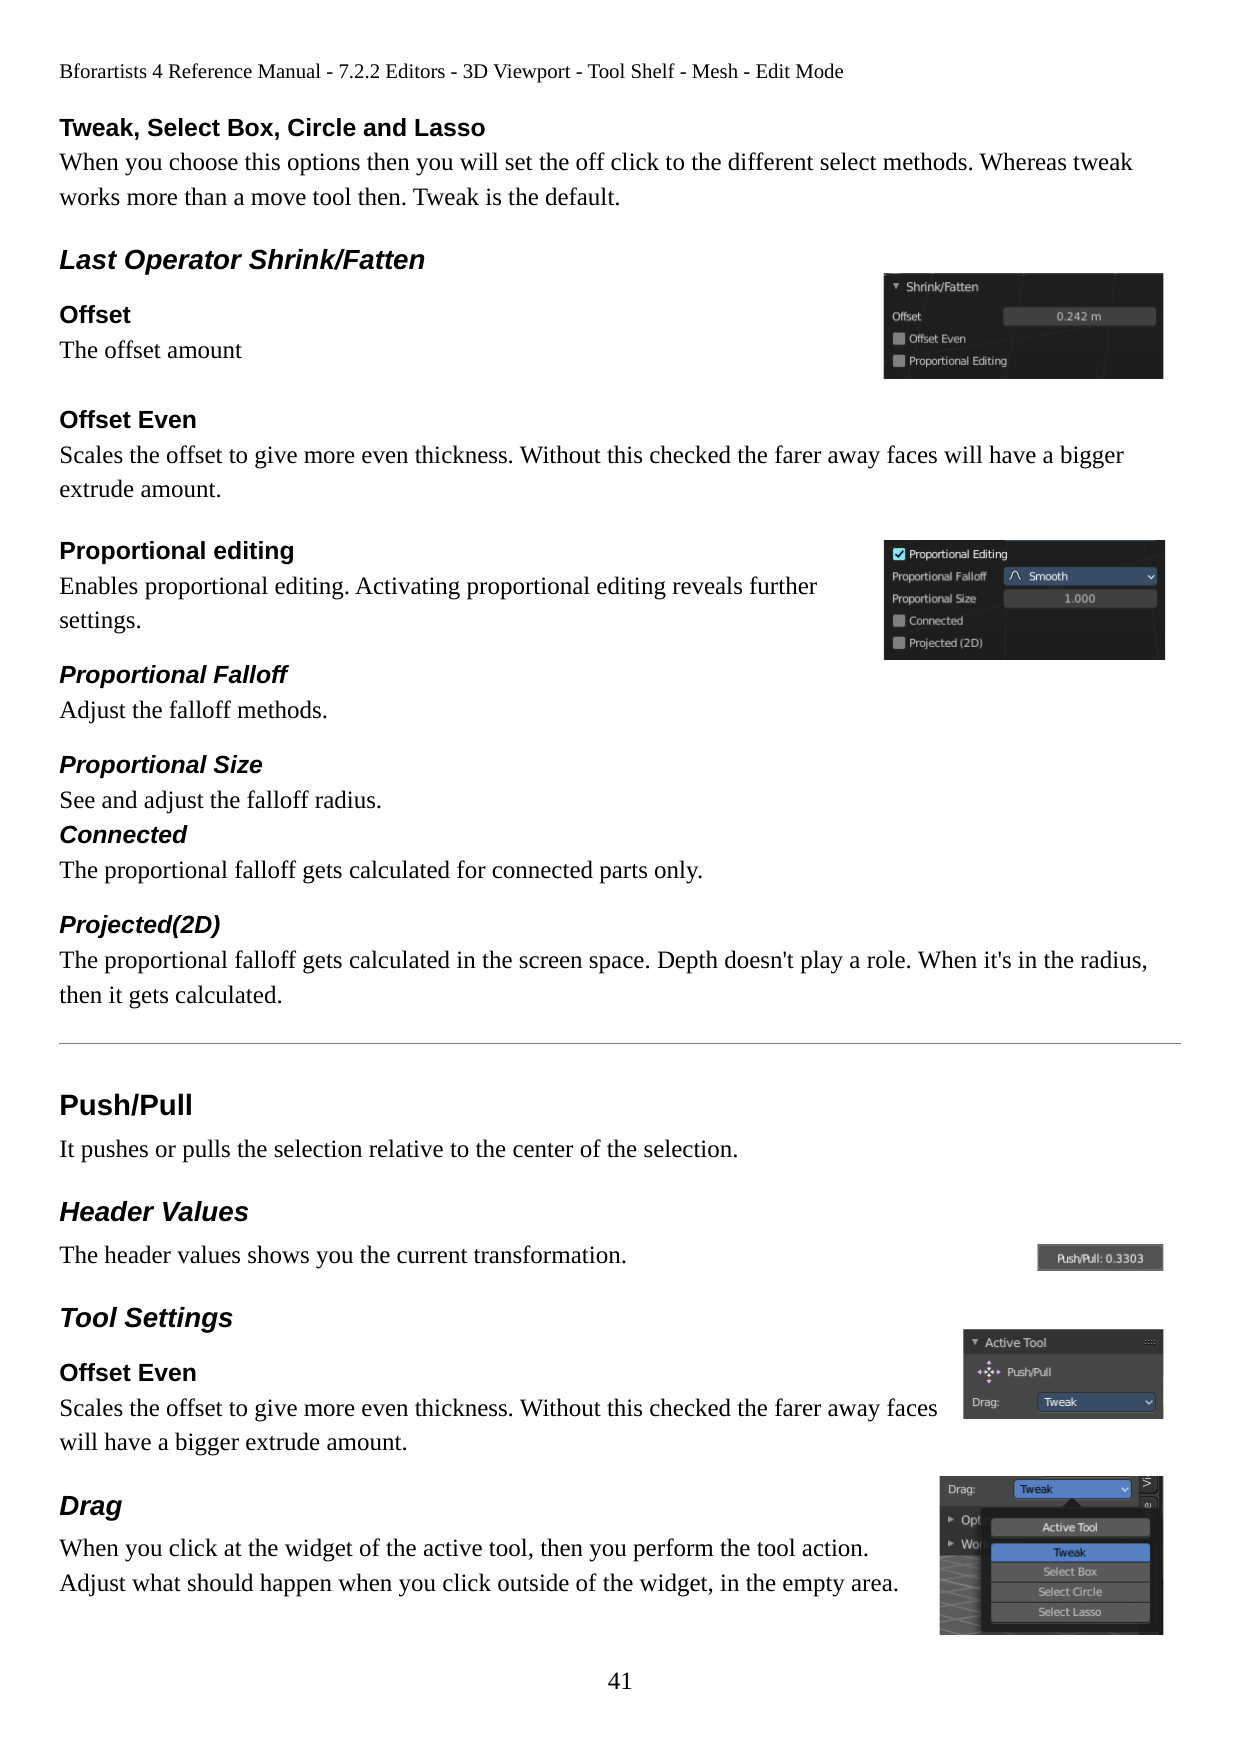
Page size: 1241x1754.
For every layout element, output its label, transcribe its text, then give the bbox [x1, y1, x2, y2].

text When you click at the widget of the active tool, then you perform the tool action. Adjust what should happen when you click outside of the widget, in the empty area. [59, 1533, 939, 1597]
text When you choose this options then you will set the off click to the different select methods. Whereas tweak works more than a move tool then. Tweak is the default. [59, 147, 1181, 211]
subtitle [1164, 1358, 1181, 1387]
subtitle Projected(2D) [59, 911, 1181, 939]
text Scales the offset to give more even thickness. Without this checked the farer away faces will have a bigger extrude amount. [59, 440, 1181, 503]
text Enables proportional editing. Activating proportional editing reveals further settings. [59, 571, 883, 634]
text It pushes or pulls the selection relative to the center of the selection. [59, 1134, 1181, 1163]
subtitle [1164, 300, 1181, 329]
subtitle Header Values [59, 1195, 1181, 1227]
subtitle Tweak, Select Box, Circle and Lasso [59, 113, 1181, 141]
text See and adjust the falloff radius. [59, 785, 1181, 814]
subtitle Drag [59, 1489, 939, 1521]
text Adjust the falloff methods. [59, 695, 1181, 724]
text Scales the offset to give more even thickness. Without this checked the farer away faces will have a bigger extrude amount. [59, 1393, 1181, 1456]
subtitle Offset Even [59, 1358, 963, 1387]
picture [1037, 1244, 1164, 1271]
subtitle Tool Settings [59, 1301, 1181, 1333]
subtitle Offset [59, 300, 883, 329]
picture [963, 1329, 1164, 1419]
text The offset amount [59, 335, 883, 364]
subtitle Proportional editing [59, 536, 1181, 564]
subtitle Proportional Falloff [59, 661, 1181, 689]
text The proportional falloff gets calculated in the screen space. Depth doesn't play a role. When it's in the radius, then it gets calculated. [59, 945, 1181, 1008]
picture [883, 540, 1166, 660]
picture [883, 273, 1164, 379]
picture [939, 1476, 1164, 1635]
subtitle [1164, 1489, 1181, 1521]
subtitle Push/Pull [59, 1088, 1181, 1121]
subtitle Offset Even [59, 405, 1181, 434]
subtitle Proportional Size [59, 751, 1181, 779]
text The header values shows you the current transformation. [59, 1240, 1181, 1268]
subtitle Last Operator Shrink/Fatten [59, 243, 1181, 275]
text [1164, 335, 1181, 364]
text The proportional falloff gets calculated for connected parts only. [59, 855, 1181, 884]
subtitle Connected [59, 820, 1181, 849]
